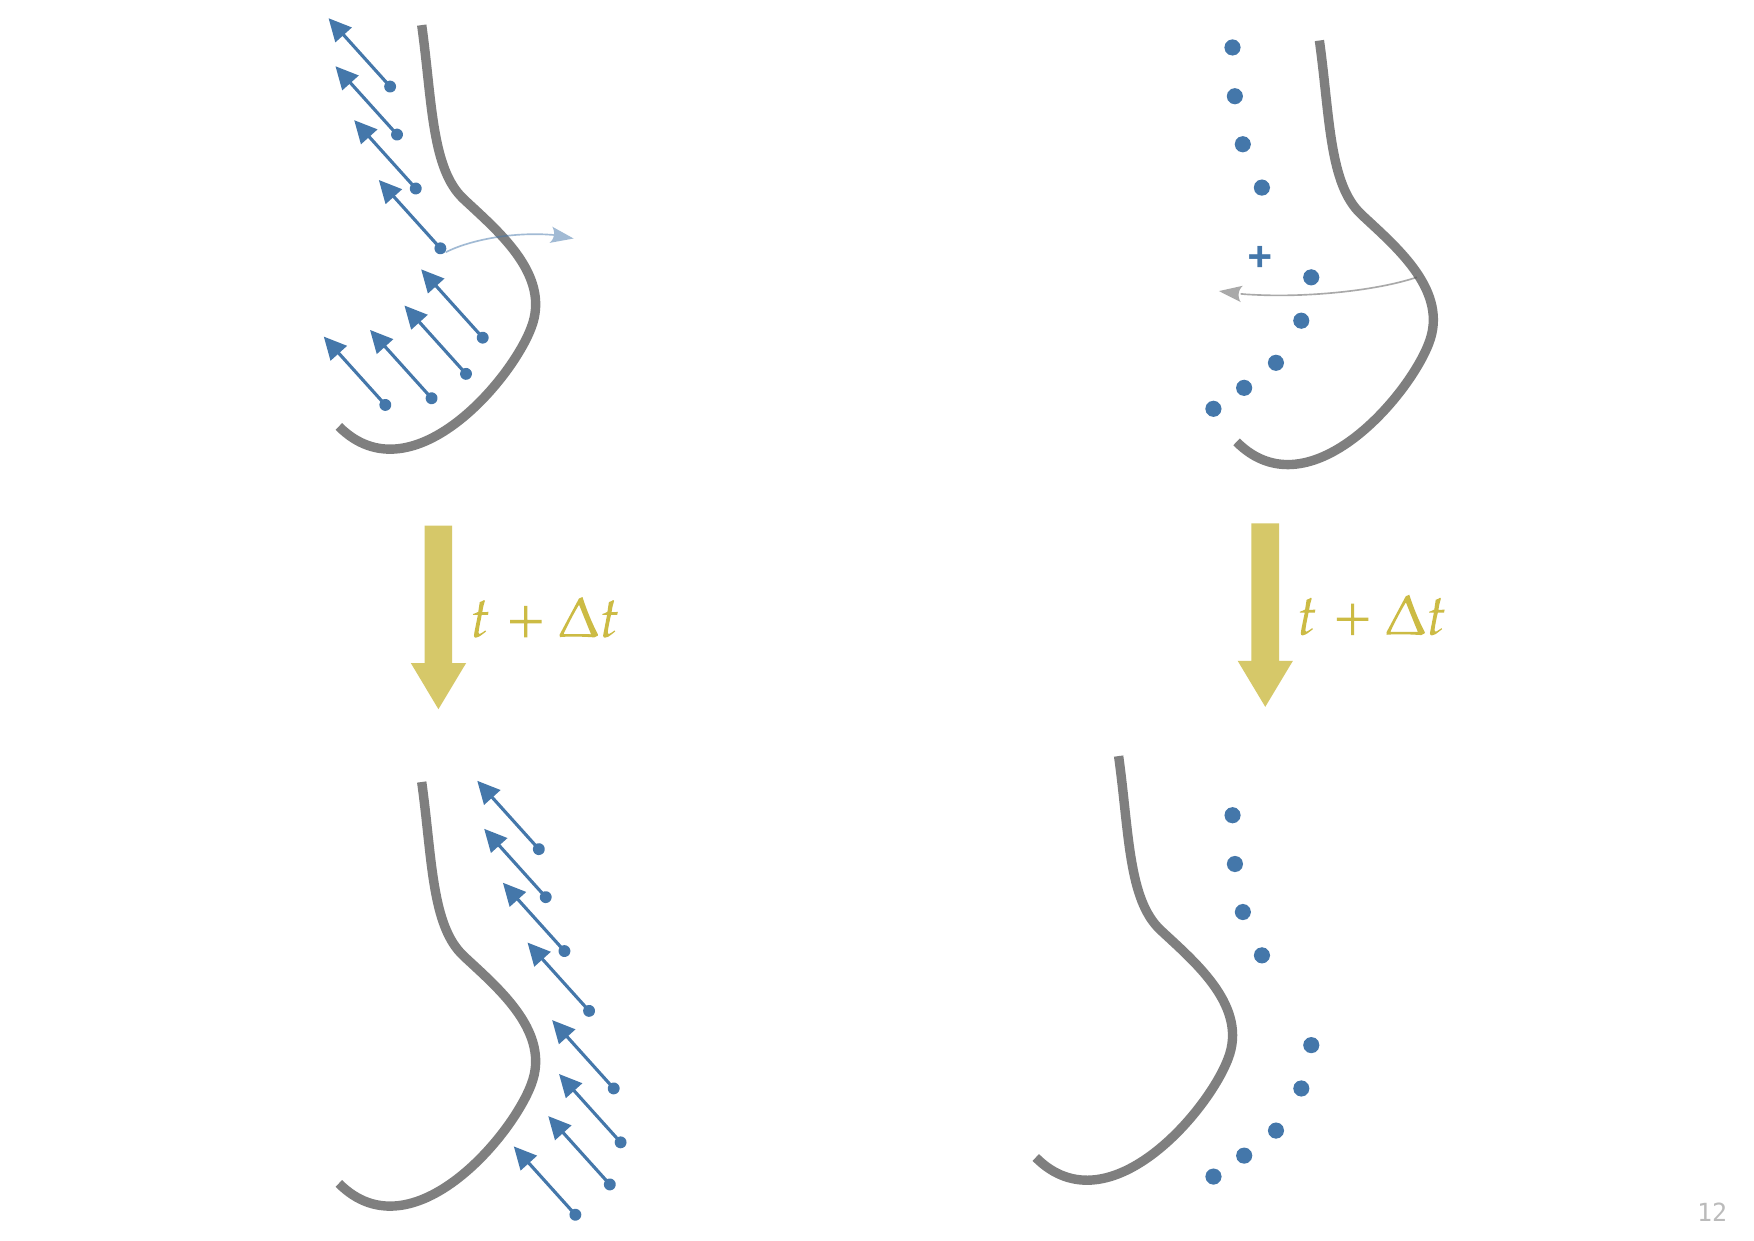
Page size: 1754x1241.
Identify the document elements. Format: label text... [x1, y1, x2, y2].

text_box [602, 600, 618, 638]
text_box [1236, 1147, 1253, 1164]
text_box [1253, 947, 1271, 964]
text_box [1234, 136, 1251, 153]
text_box [472, 600, 489, 638]
text_box [1293, 1080, 1310, 1097]
text_box [1253, 179, 1271, 196]
text_box [1267, 354, 1285, 371]
text_box [1299, 597, 1316, 636]
text_box [1429, 597, 1445, 636]
text_box [1226, 88, 1243, 105]
text_box [1236, 379, 1253, 396]
text_box [1267, 1122, 1285, 1139]
text_box [510, 605, 542, 638]
text_box [559, 597, 598, 638]
text_box [1386, 594, 1425, 636]
text_box [1303, 269, 1320, 286]
text_box [1224, 807, 1241, 824]
text_box [1226, 855, 1244, 873]
text_box [1234, 903, 1251, 921]
text_box [1224, 39, 1241, 56]
text_box + [1232, 218, 1289, 278]
text_box [1293, 312, 1310, 329]
text_box [1336, 603, 1369, 636]
text_box [1205, 1168, 1222, 1185]
text_box [1237, 523, 1293, 707]
text_box [410, 525, 467, 710]
text_box [1303, 1037, 1320, 1054]
text_box [1205, 400, 1222, 417]
